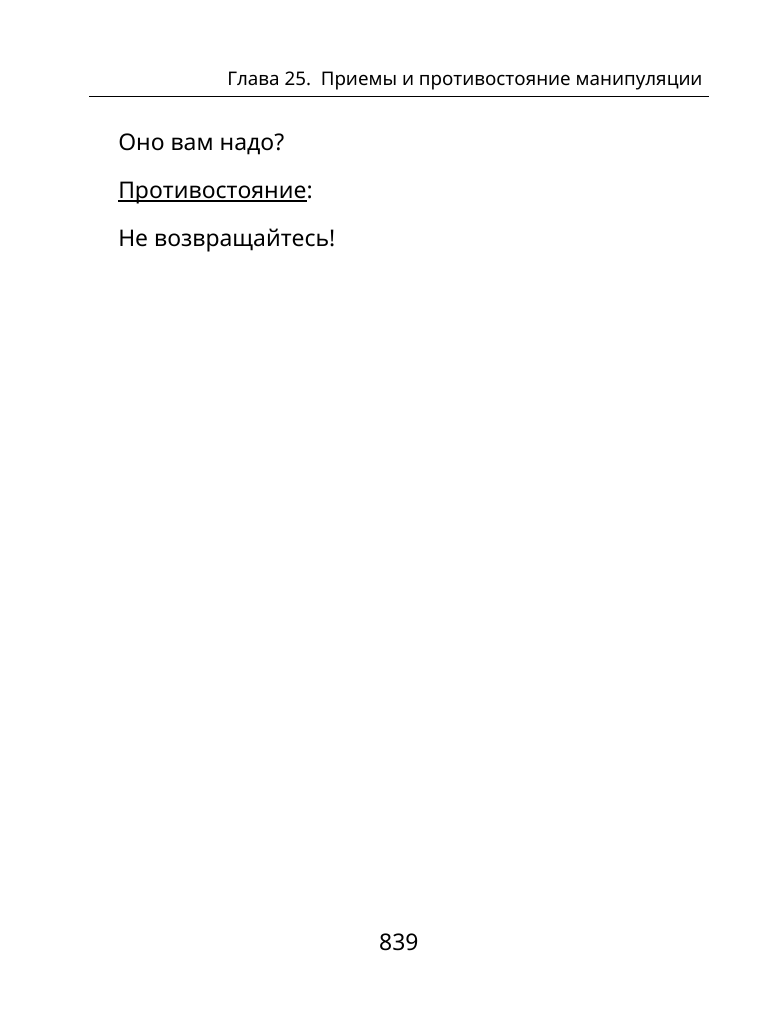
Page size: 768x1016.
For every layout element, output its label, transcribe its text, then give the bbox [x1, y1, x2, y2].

text Оно вам надо? [88, 126, 709, 157]
text Противостояние: [88, 174, 709, 205]
text Не возвращайтесь! [88, 221, 709, 253]
